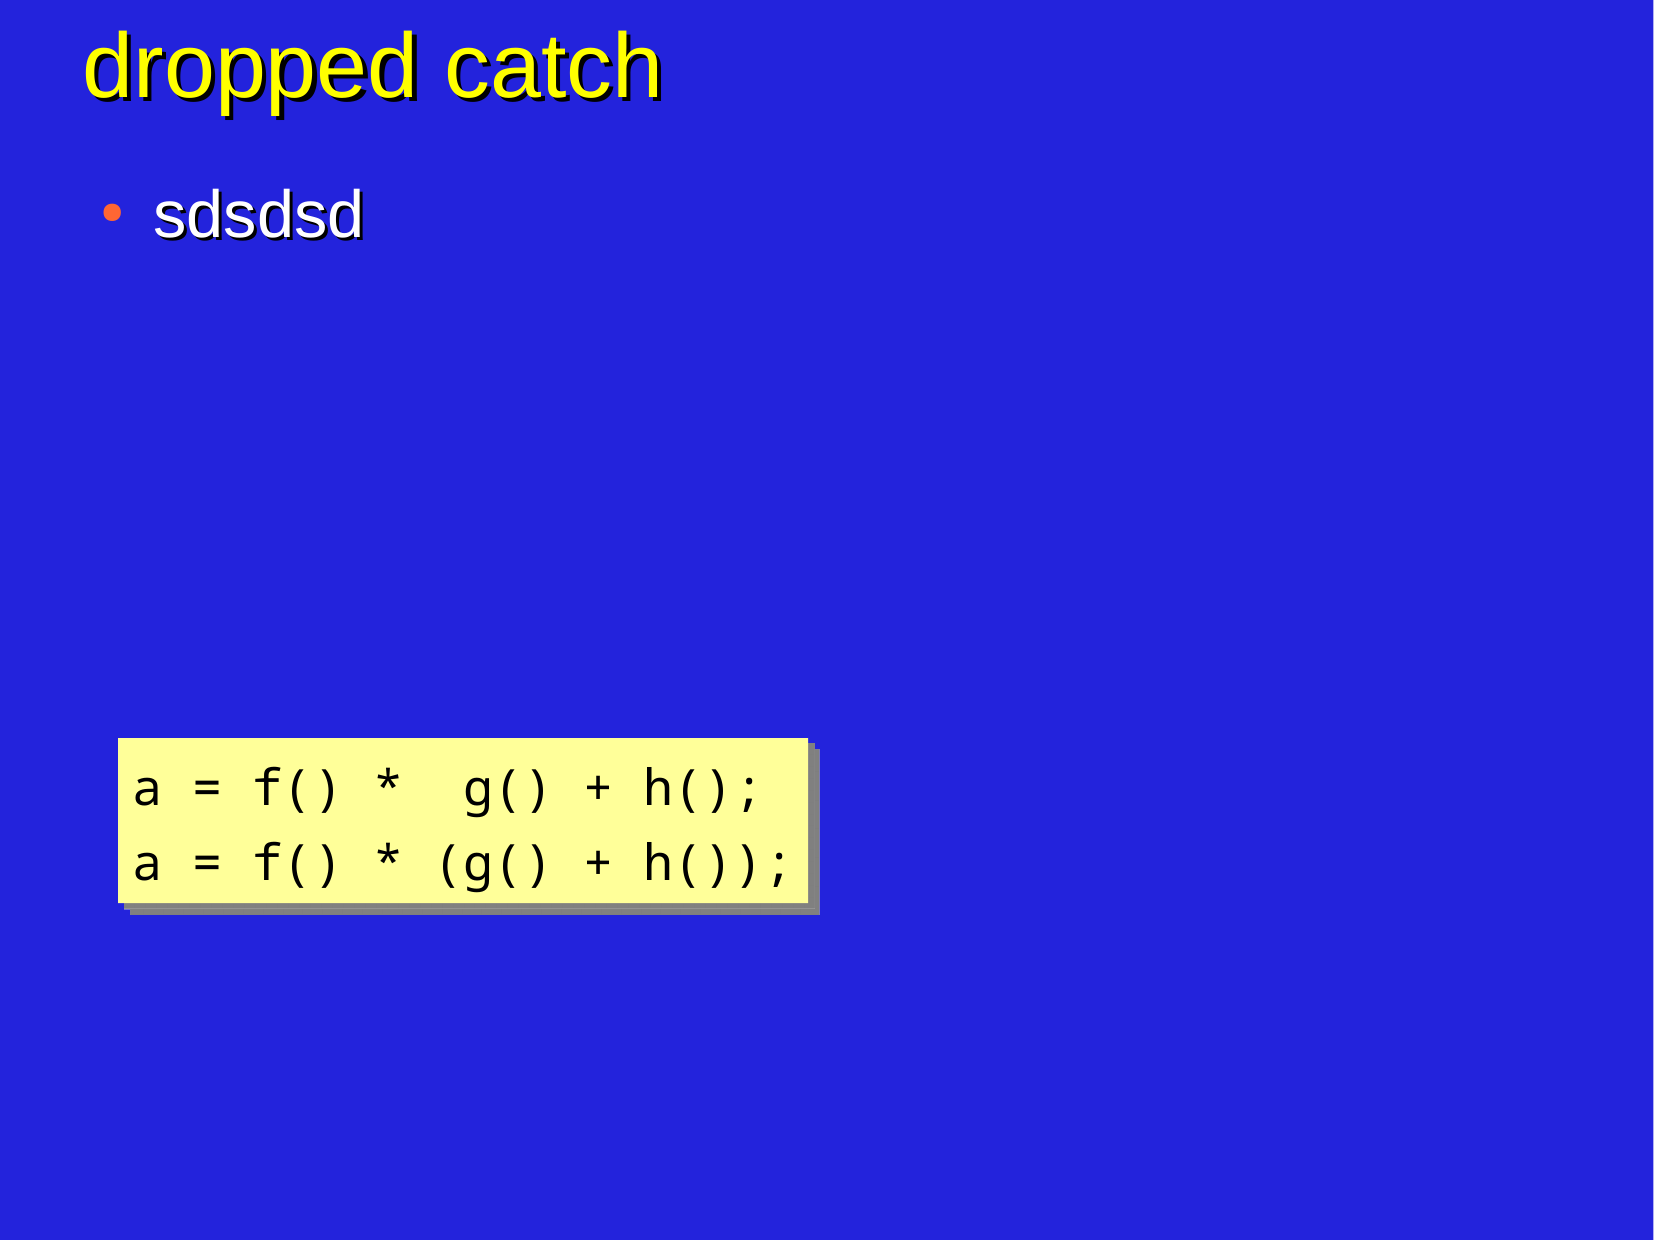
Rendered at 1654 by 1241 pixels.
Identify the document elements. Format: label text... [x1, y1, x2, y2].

title dropped catch [82, 2, 1571, 130]
list sdsdsd [82, 177, 1571, 1182]
text_box a = f() * g() + h(); a = f() * (g() + h()); [118, 738, 809, 904]
